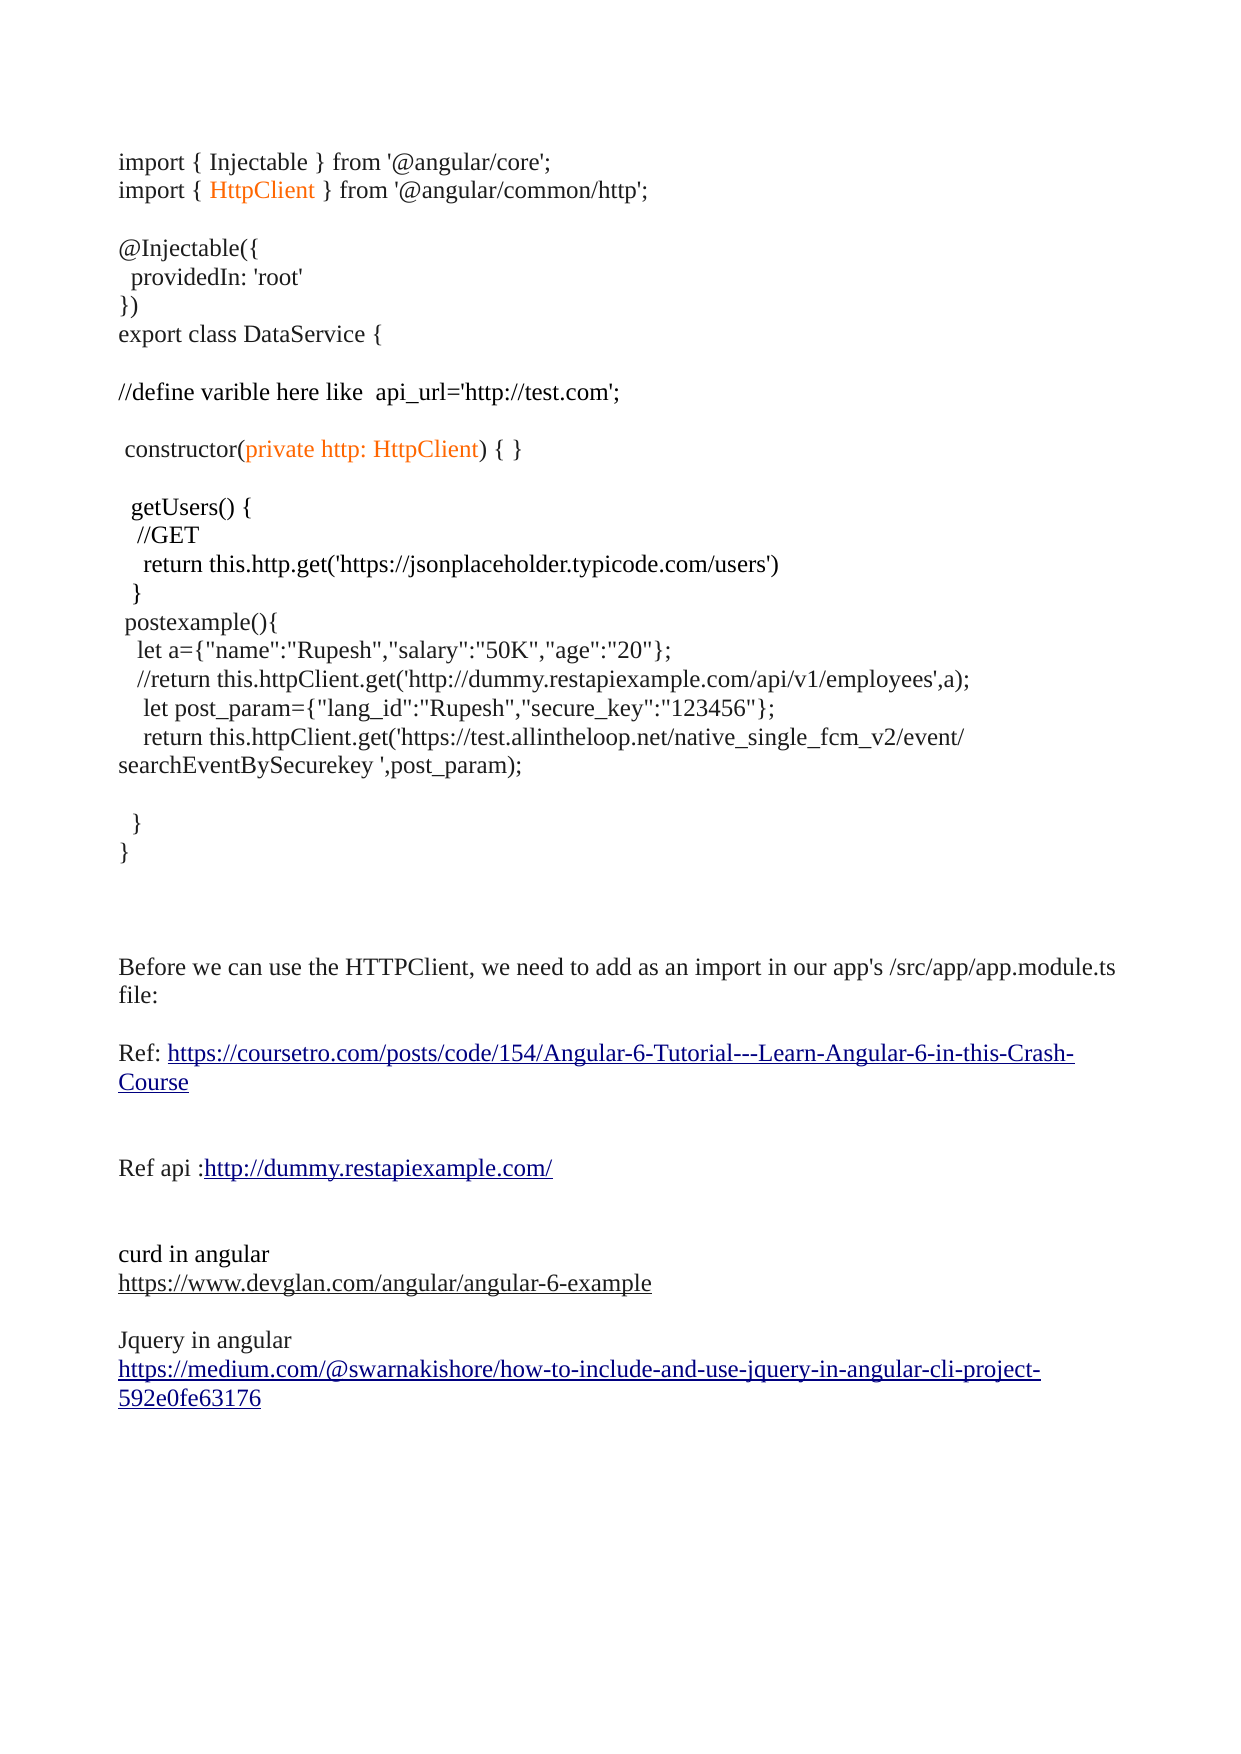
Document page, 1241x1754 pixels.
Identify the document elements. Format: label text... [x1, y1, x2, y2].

text getUsers() { [118, 492, 1122, 521]
text //GET [118, 521, 1122, 549]
text }) [118, 291, 1122, 319]
text return this.httpClient.get('https://test.allintheloop.net/native_single_fcm_v2/event/searchEventBySecurekey ',post_param); [118, 722, 1122, 779]
text } [118, 578, 1122, 607]
text constructor(private http: HttpClient) { } [118, 434, 1122, 463]
text let post_param={"lang_id":"Rupesh","secure_key":"123456"}; [118, 693, 1122, 722]
text Ref api :http://dummy.restapiexample.com/ [118, 1153, 1122, 1182]
text @Injectable({ [118, 233, 1122, 262]
text Jquery in angular [118, 1326, 1122, 1354]
text let a={"name":"Rupesh","salary":"50K","age":"20"}; [118, 636, 1122, 664]
text https://www.devglan.com/angular/angular-6-example [118, 1268, 1122, 1297]
text } [118, 808, 1122, 837]
text providedIn: 'root' [118, 262, 1122, 291]
text https://medium.com/@swarnakishore/how-to-include-and-use-jquery-in-angular-cli-project-592e0fe63176 [118, 1354, 1122, 1412]
text import { HttpClient } from '@angular/common/http'; [118, 176, 1122, 204]
text return this.http.get('https://jsonplaceholder.typicode.com/users') [118, 549, 1122, 578]
text postexample(){ [118, 607, 1122, 636]
text } [118, 837, 1122, 866]
text export class DataService { [118, 319, 1122, 348]
text import { Injectable } from '@angular/core'; [118, 147, 1122, 176]
text Before we can use the HTTPClient, we need to add as an import in our app's /src/app/app.module.ts file: [118, 952, 1122, 1009]
text curd in angular [118, 1239, 1122, 1268]
text //return this.httpClient.get('http://dummy.restapiexample.com/api/v1/employees',a); [118, 664, 1122, 693]
text Ref: https://coursetro.com/posts/code/154/Angular-6-Tutorial---Learn-Angular-6-in-this-Crash-Course [118, 1038, 1122, 1096]
text //define varible here like api_url='http://test.com'; [118, 377, 1122, 406]
